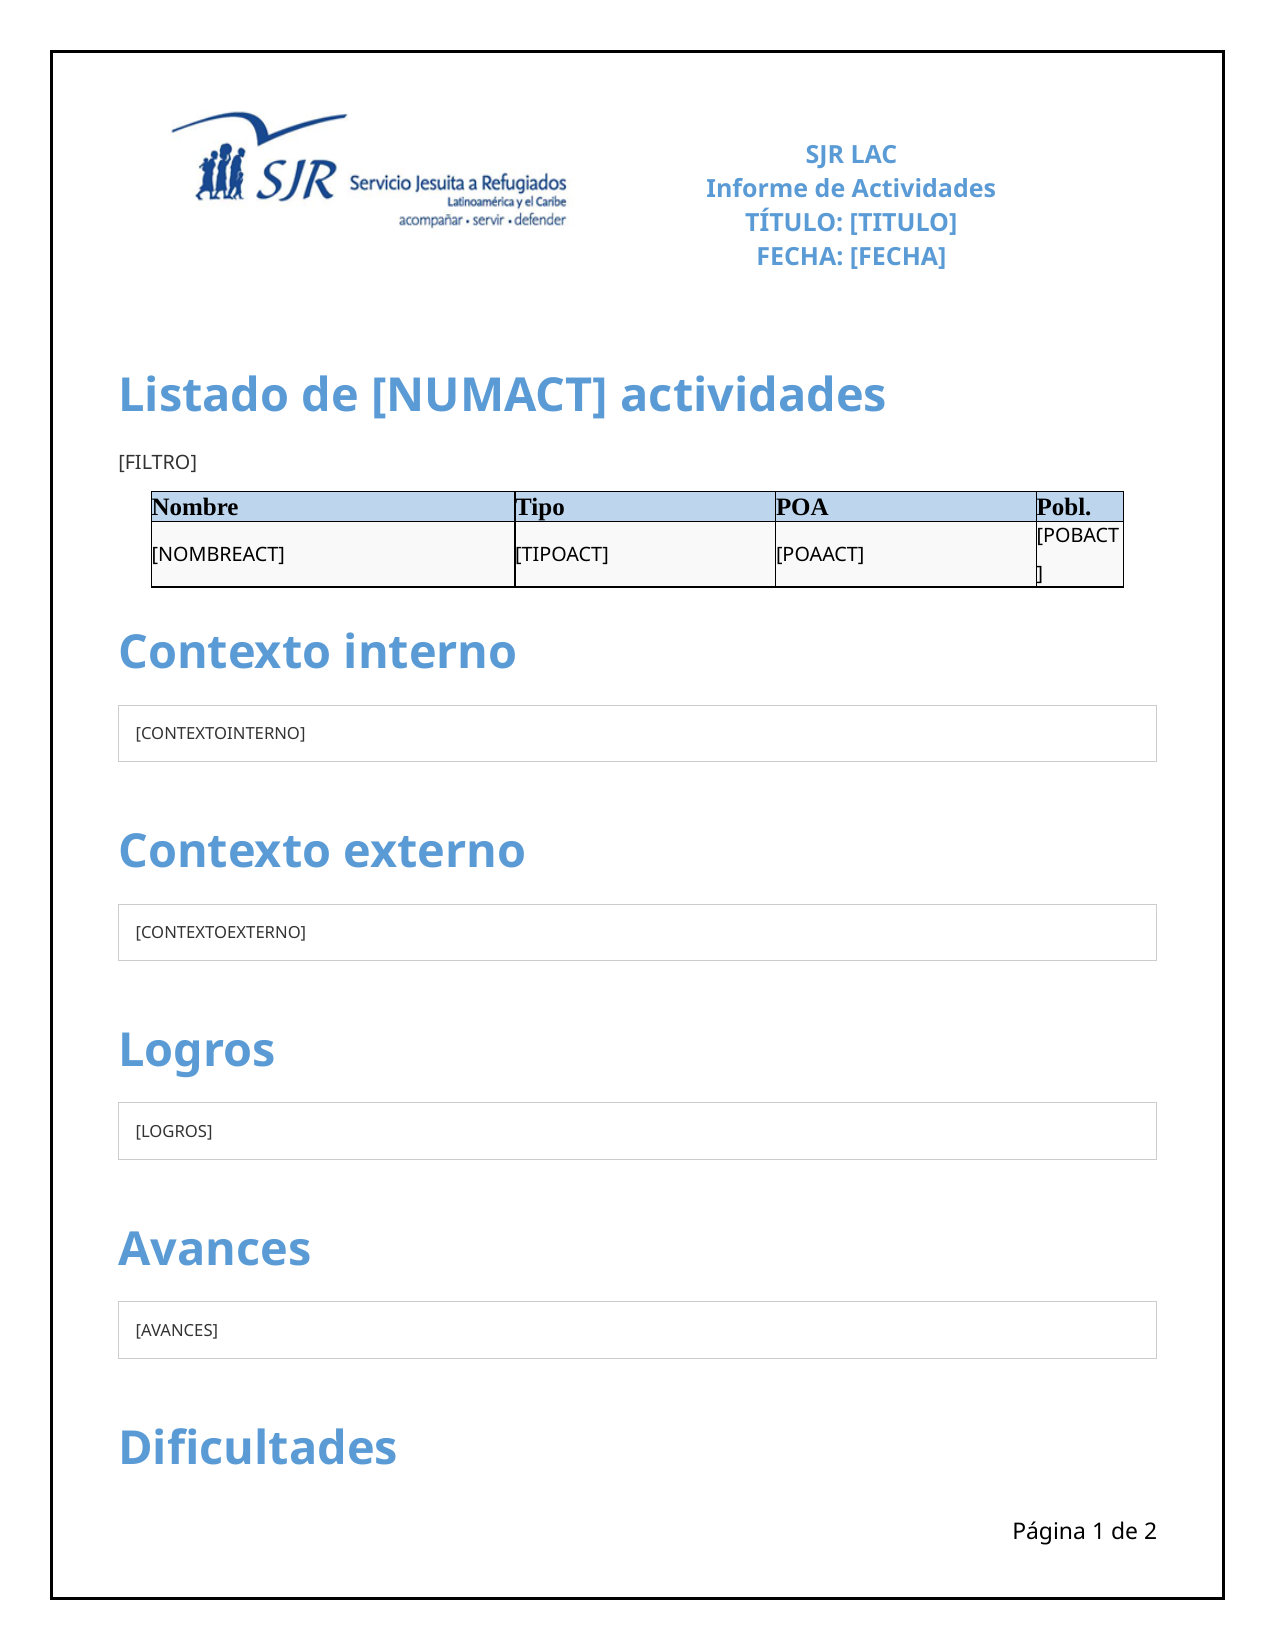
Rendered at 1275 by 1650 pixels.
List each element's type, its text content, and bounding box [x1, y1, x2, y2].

text [CONTEXTOINTERNO] [119, 706, 1156, 761]
subtitle Listado de [NUMACT] actividades [118, 361, 1157, 425]
picture [164, 102, 585, 250]
table_cell [NOMBREACT] [152, 522, 514, 586]
table_header Tipo [516, 492, 775, 521]
table_header Nombre [152, 492, 514, 521]
text [FILTRO] [118, 447, 1157, 475]
table_cell [POAACT] [776, 522, 1036, 586]
subtitle Contexto interno [118, 619, 1157, 683]
subtitle Avances [118, 1215, 1157, 1279]
text [AVANCES] [119, 1302, 1156, 1358]
table_cell [POBACT] [1037, 522, 1123, 586]
table_header POA [776, 492, 1036, 521]
subtitle Logros [118, 1016, 1157, 1080]
subtitle Contexto externo [118, 818, 1157, 881]
subtitle Dificultades [118, 1414, 1157, 1478]
text [CONTEXTOEXTERNO] [119, 905, 1156, 960]
table_cell [TIPOACT] [516, 522, 775, 586]
text [LOGROS] [119, 1103, 1156, 1159]
table_header Pobl. [1037, 492, 1123, 521]
